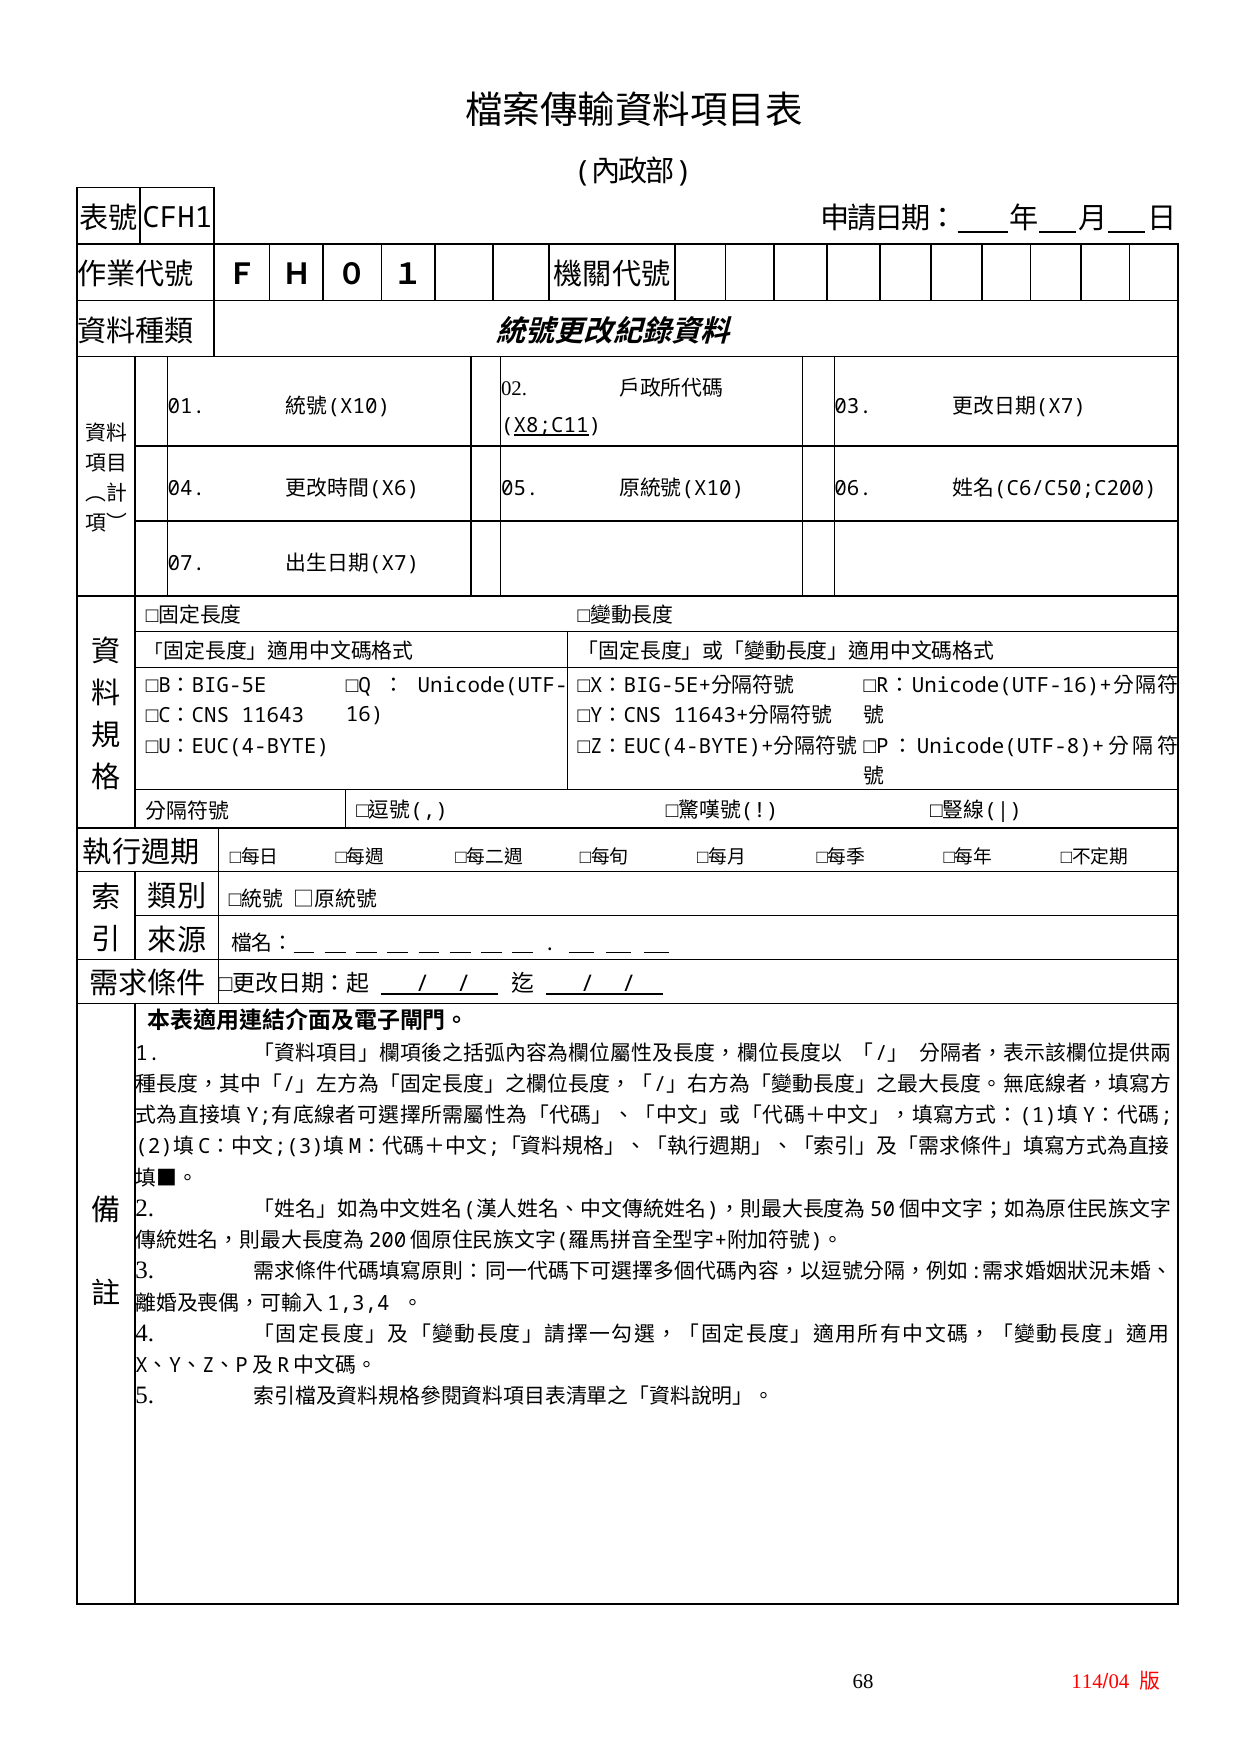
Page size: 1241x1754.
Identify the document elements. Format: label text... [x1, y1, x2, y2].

table_cell [1179, 789, 1191, 827]
table_cell 來源 [136, 916, 218, 958]
table_cell [803, 447, 834, 520]
table_cell [1179, 356, 1191, 445]
table_cell 執行週期 [78, 829, 218, 871]
table_cell 表號 [78, 188, 139, 243]
table_cell [676, 245, 725, 299]
table_cell [1179, 520, 1191, 595]
table_cell □每旬 [580, 829, 697, 871]
table_cell [501, 522, 802, 595]
table_cell 分隔符號 [136, 790, 345, 827]
table_cell [1179, 915, 1191, 958]
table_cell [136, 522, 167, 595]
table_cell □B：BIG-5E □C：CNS 11643 □U：EUC(4-BYTE) [136, 668, 346, 789]
table_cell □每季 [816, 829, 943, 871]
table_cell [136, 447, 167, 520]
table_cell １ [382, 245, 434, 299]
table_cell [983, 245, 1030, 299]
table_cell □變動長度 [567, 597, 1177, 631]
table_cell [472, 447, 500, 520]
table_cell □豎線(|) [920, 790, 1177, 827]
table_cell [1179, 300, 1191, 356]
table_cell 本表適用連結介面及電子閘門。 「資料項目」欄項後之括弧內容為欄位屬性及長度，欄位長度以 「/」 分隔者，表示該欄位提供兩種長度，其中「/」左方為「固定長度」之欄位長度，「/」右方為「變動長度」之最大長度。無底線者，填寫方式為直接填Y;有底線者可選擇所需屬性為「代碼」、「中文」或「代碼＋中文」，填寫方式：(1)填Y：代碼;(2)填C：中文;(3)填M：代碼＋中文;「資料規格」、「執行週期」、「索引」及「需求條件」填寫方式為直接填■。 「姓名」如為中文姓名(漢人姓名、中文傳統姓名)，則最大長度為50個中文字；如為原住民族文字傳統姓名，則最大長度為200個原住民族文字(羅馬拼音全型字+附加符號)。 需求條件代碼填寫原則：同一代碼下可選擇多個代碼內容，以逗號分隔，例如:需求婚姻狀況未婚、離婚及喪偶，可輸入1,3,4 。 「固定長度」及「變動長度」請擇一勾選，「固定長度」適用所有中文碼，「變動長度」適用X、Y、Z、P及R中文碼。 索引檔及資料規格參閱資料項目表清單之「資料說明」。 [136, 1004, 1177, 1603]
table_cell Ｆ [215, 245, 269, 299]
table_cell 資料項目︵計 項︶ [78, 357, 134, 595]
table_cell [136, 357, 167, 445]
table_cell 統號(X10) [168, 357, 470, 445]
table_cell 「固定長度」適用中文碼格式 [136, 632, 567, 667]
table_cell □每年 [943, 829, 1061, 871]
table_cell 機關代號 [550, 245, 674, 299]
table_cell [775, 245, 826, 299]
table_cell □固定長度 [136, 597, 567, 631]
table_cell ０ [324, 245, 381, 299]
table_cell □每週 [335, 829, 455, 871]
table_cell □逗號(,) [346, 790, 655, 827]
table_cell [932, 245, 981, 299]
table_cell 資料種類 [78, 301, 213, 356]
table_cell □每月 [697, 829, 816, 871]
table_cell [436, 245, 492, 299]
table_cell 備註 [78, 1004, 134, 1603]
table_cell [726, 245, 773, 299]
table_cell □不定期 [1061, 829, 1177, 871]
table_cell 原統號(X10) [501, 447, 802, 520]
table_cell [494, 245, 548, 299]
table_cell □每二週 [455, 829, 579, 871]
table_cell 姓名(C6/C50;C200) [835, 447, 1177, 520]
table_cell □R：Unicode(UTF-16)+分隔符號 □P：Unicode(UTF-8)+分隔符號 [863, 668, 1177, 789]
table_cell [1179, 959, 1191, 1002]
table_cell [1031, 245, 1080, 299]
table_cell [1179, 827, 1191, 871]
table_cell [1179, 667, 1191, 789]
table_cell [472, 522, 500, 595]
table_cell [803, 357, 834, 445]
table_cell 類別 [136, 872, 218, 915]
table_cell 需求條件 [78, 960, 218, 1002]
table_cell [1179, 1003, 1191, 1603]
table_cell [803, 522, 834, 595]
table_cell [1179, 631, 1191, 667]
table_cell [1179, 445, 1191, 520]
table_cell 更改時間(X6) [168, 447, 470, 520]
table_cell 「固定長度」或「變動長度」適用中文碼格式 [568, 632, 1177, 667]
table_cell 作業代號 [78, 245, 213, 299]
table_cell 統號更改紀錄資料 [215, 301, 1177, 356]
table_cell □驚嘆號(!) [655, 790, 919, 827]
table_cell [881, 245, 930, 299]
table_cell [472, 357, 500, 445]
table_cell [1179, 243, 1191, 299]
table_cell 資料規格 [78, 597, 134, 827]
table_cell □Q：Unicode(UTF-16) [346, 668, 567, 789]
table_cell 索引 [78, 872, 134, 958]
table_cell [835, 522, 1177, 595]
table_cell □更改日期：起 / / 迄 / / [219, 960, 1177, 1002]
table_cell [1179, 595, 1191, 631]
table_cell [1082, 245, 1129, 299]
table_cell 檔名： . [219, 916, 1177, 958]
table_cell 出生日期(X7) [168, 522, 470, 595]
table_cell [1179, 871, 1191, 915]
table_cell Ｈ [270, 245, 322, 299]
table_header 檔案傳輸資料項目表 (內政部) [77, 84, 1191, 187]
table_cell □X：BIG-5E+分隔符號 □Y：CNS 11643+分隔符號 □Z：EUC(4-BYTE)+分隔符號 [568, 668, 863, 789]
table_cell 更改日期(X7) [835, 357, 1177, 445]
table_cell 戶政所代碼(X8;C11) [501, 357, 802, 445]
table_cell [828, 245, 879, 299]
table_cell □統號 □原統號 [219, 872, 1177, 915]
table_cell [1178, 187, 1191, 243]
table_cell [1130, 245, 1177, 299]
table_cell CFH1 [141, 188, 213, 243]
table_cell □每日 [219, 829, 335, 871]
table_cell 申請日期： 年 月 日 [215, 187, 1178, 243]
